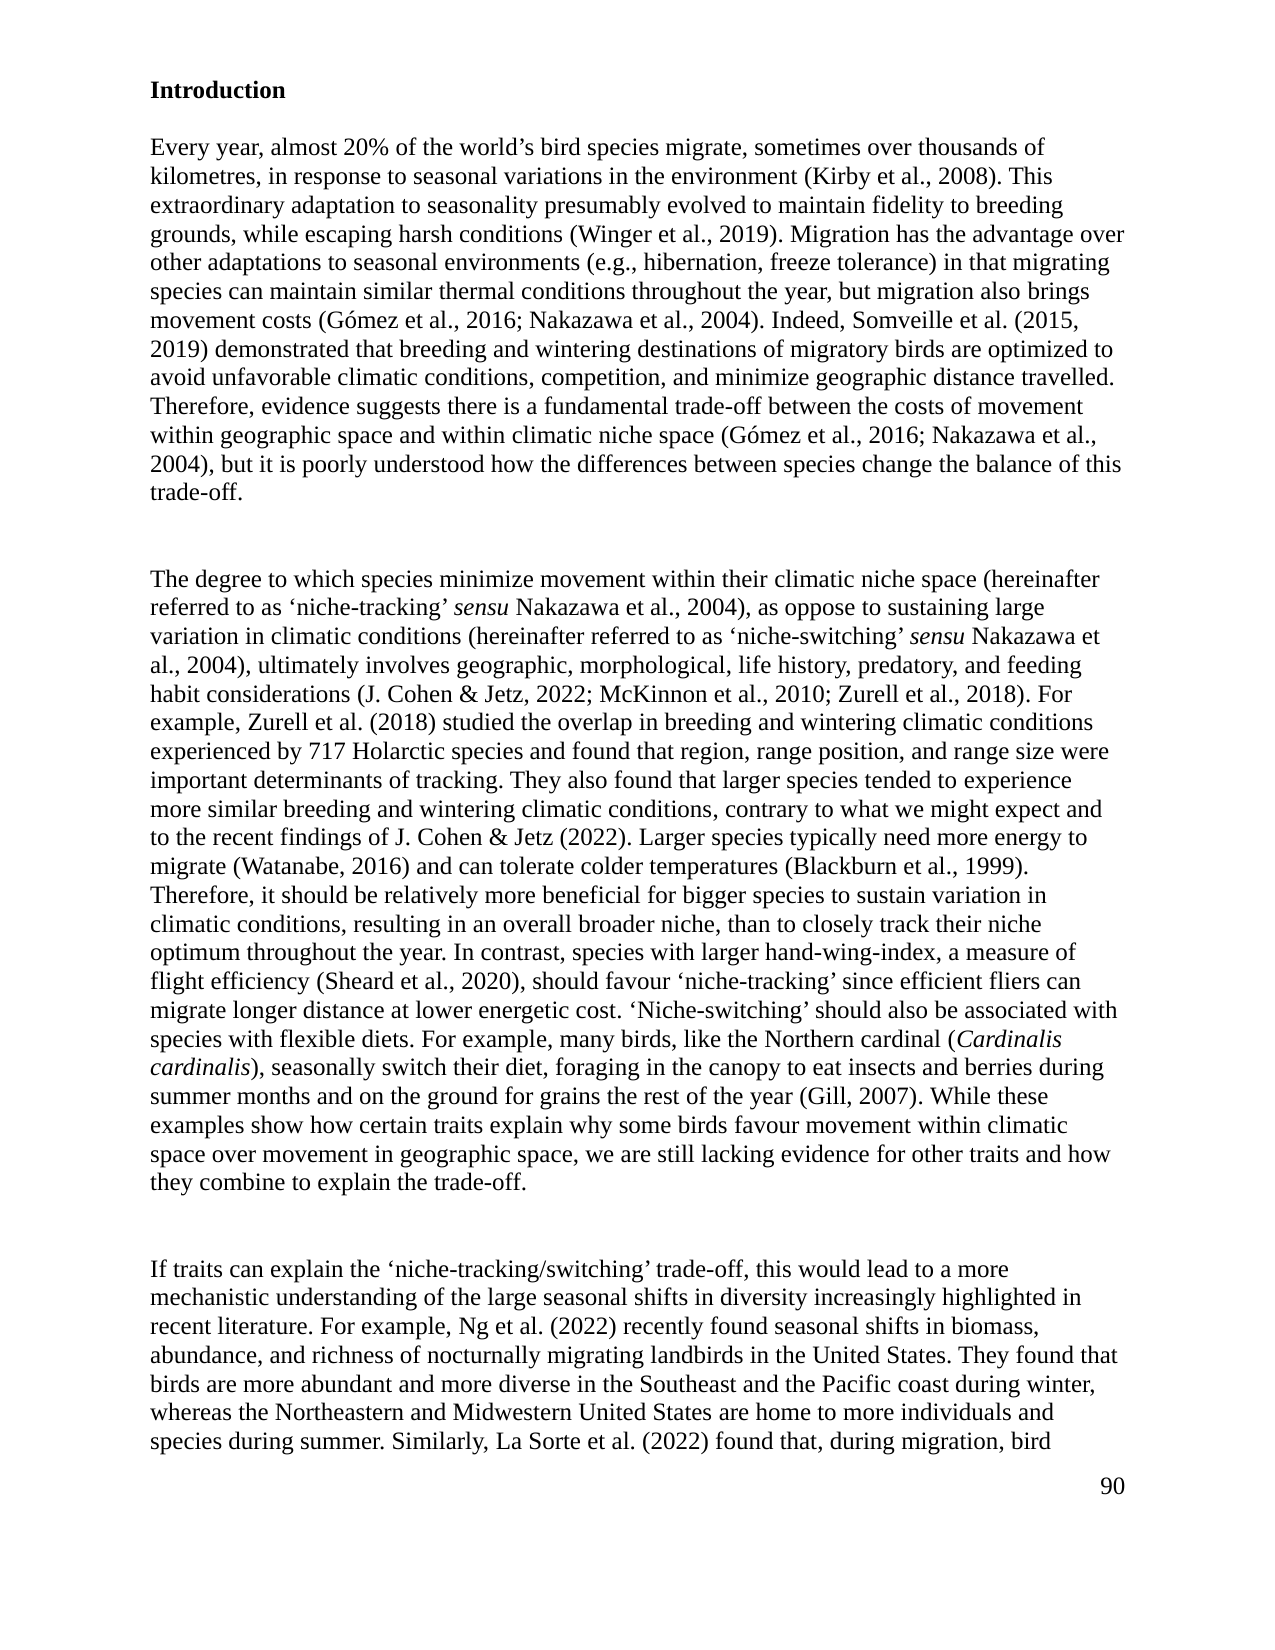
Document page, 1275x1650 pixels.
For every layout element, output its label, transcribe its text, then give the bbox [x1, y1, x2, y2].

text Introduction [150, 75, 1125, 104]
text The degree to which species minimize movement within their climatic niche space (hereinafter referred to as ‘niche-tracking’ sensu Nakazawa et al., 2004), as oppose to sustaining large variation in climatic conditions (hereinafter referred to as ‘niche-switching’ sensu Nakazawa et al., 2004), ultimately involves geographic, morphological, life history, predatory, and feeding habit considerations (J. Cohen & Jetz, 2022; McKinnon et al., 2010; Zurell et al., 2018). For example, Zurell et al. (2018) studied the overlap in breeding and wintering climatic conditions experienced by 717 Holarctic species and found that region, range position, and range size were important determinants of tracking. They also found that larger species tended to experience more similar breeding and wintering climatic conditions, contrary to what we might expect and to the recent findings of J. Cohen & Jetz (2022). Larger species typically need more energy to migrate (Watanabe, 2016) and can tolerate colder temperatures (Blackburn et al., 1999). Therefore, it should be relatively more beneficial for bigger species to sustain variation in climatic conditions, resulting in an overall broader niche, than to closely track their niche optimum throughout the year. In contrast, species with larger hand-wing-index, a measure of flight efficiency (Sheard et al., 2020), should favour ‘niche-tracking’ since efficient fliers can migrate longer distance at lower energetic cost. ‘Niche-switching’ should also be associated with species with flexible diets. For example, many birds, like the Northern cardinal (Cardinalis cardinalis), seasonally switch their diet, foraging in the canopy to eat insects and berries during summer months and on the ground for grains the rest of the year (Gill, 2007). While these examples show how certain traits explain why some birds favour movement within climatic space over movement in geographic space, we are still lacking evidence for other traits and how they combine to explain the trade-off. [150, 564, 1125, 1196]
text Every year, almost 20% of the world’s bird species migrate, sometimes over thousands of kilometres, in response to seasonal variations in the environment (Kirby et al., 2008). This extraordinary adaptation to seasonality presumably evolved to maintain fidelity to breeding grounds, while escaping harsh conditions (Winger et al., 2019). Migration has the advantage over other adaptations to seasonal environments (e.g., hibernation, freeze tolerance) in that migrating species can maintain similar thermal conditions throughout the year, but migration also brings movement costs (Gómez et al., 2016; Nakazawa et al., 2004). Indeed, Somveille et al. (2015, 2019) demonstrated that breeding and wintering destinations of migratory birds are optimized to avoid unfavorable climatic conditions, competition, and minimize geographic distance travelled. Therefore, evidence suggests there is a fundamental trade-off between the costs of movement within geographic space and within climatic niche space (Gómez et al., 2016; Nakazawa et al., 2004), but it is poorly understood how the differences between species change the balance of this trade-off. [150, 132, 1125, 506]
text If traits can explain the ‘niche-tracking/switching’ trade-off, this would lead to a more mechanistic understanding of the large seasonal shifts in diversity increasingly highlighted in recent literature. For example, Ng et al. (2022) recently found seasonal shifts in biomass, abundance, and richness of nocturnally migrating landbirds in the United States. They found that birds are more abundant and more diverse in the Southeast and the Pacific coast during winter, whereas the Northeastern and Midwestern United States are home to more individuals and species during summer. Similarly, La Sorte et al. (2022) found that, during migration, bird [150, 1254, 1125, 1455]
